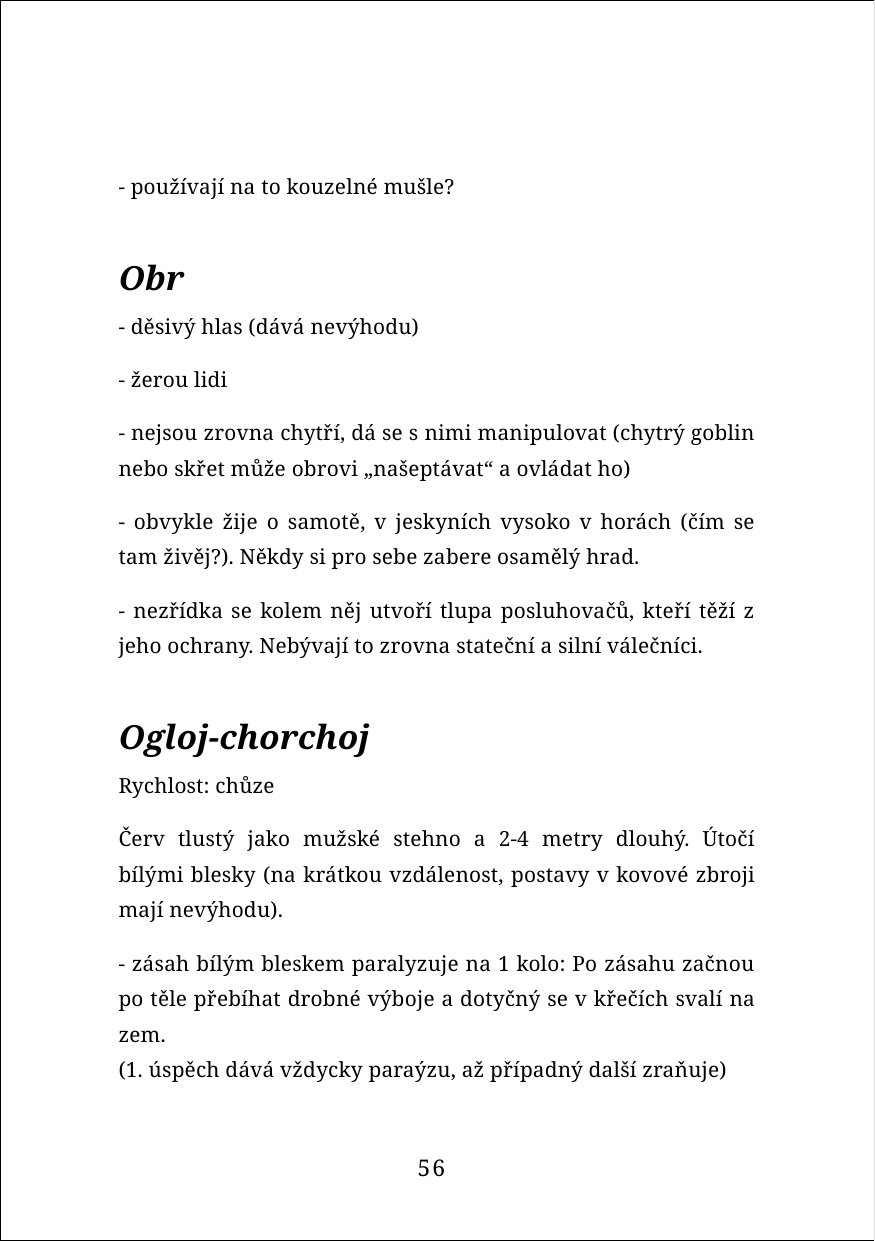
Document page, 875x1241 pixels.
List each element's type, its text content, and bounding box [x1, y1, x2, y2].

text Červ tlustý jako mužské stehno a 2-4 metry dlouhý. Útočí bílými blesky (na krátkou vzdálenost, postavy v kovové zbroji mají nevýhodu). [118, 824, 756, 924]
text - děsivý hlas (dává nevýhodu) [118, 312, 756, 340]
subtitle Ogloj-chorchoj [118, 714, 756, 759]
text - zásah bílým bleskem paralyzuje na 1 kolo: Po zásahu začnou po těle přebíhat drobné výboje a dotyčný se v křečích svalí na zem. (1. úspěch dává vždycky paraýzu, až případný další zraňuje) [118, 949, 756, 1084]
subtitle Obr [118, 254, 756, 300]
text - žerou lidi [118, 365, 756, 393]
text - obvykle žije o samotě, v jeskyních vysoko v horách (čím se tam živěj?). Někdy si pro sebe zabere osamělý hrad. [118, 507, 756, 571]
text Rychlost: chůze [118, 771, 756, 800]
text - nezřídka se kolem něj utvoří tlupa posluhovačů, kteří těží z jeho ochrany. Nebývají to zrovna stateční a silní válečníci. [118, 596, 756, 660]
text - používají na to kouzelné mušle? [118, 172, 756, 200]
text - nejsou zrovna chytří, dá se s nimi manipulovat (chytrý goblin nebo skřet může obrovi „našeptávat“ a ovládat ho) [118, 418, 756, 482]
